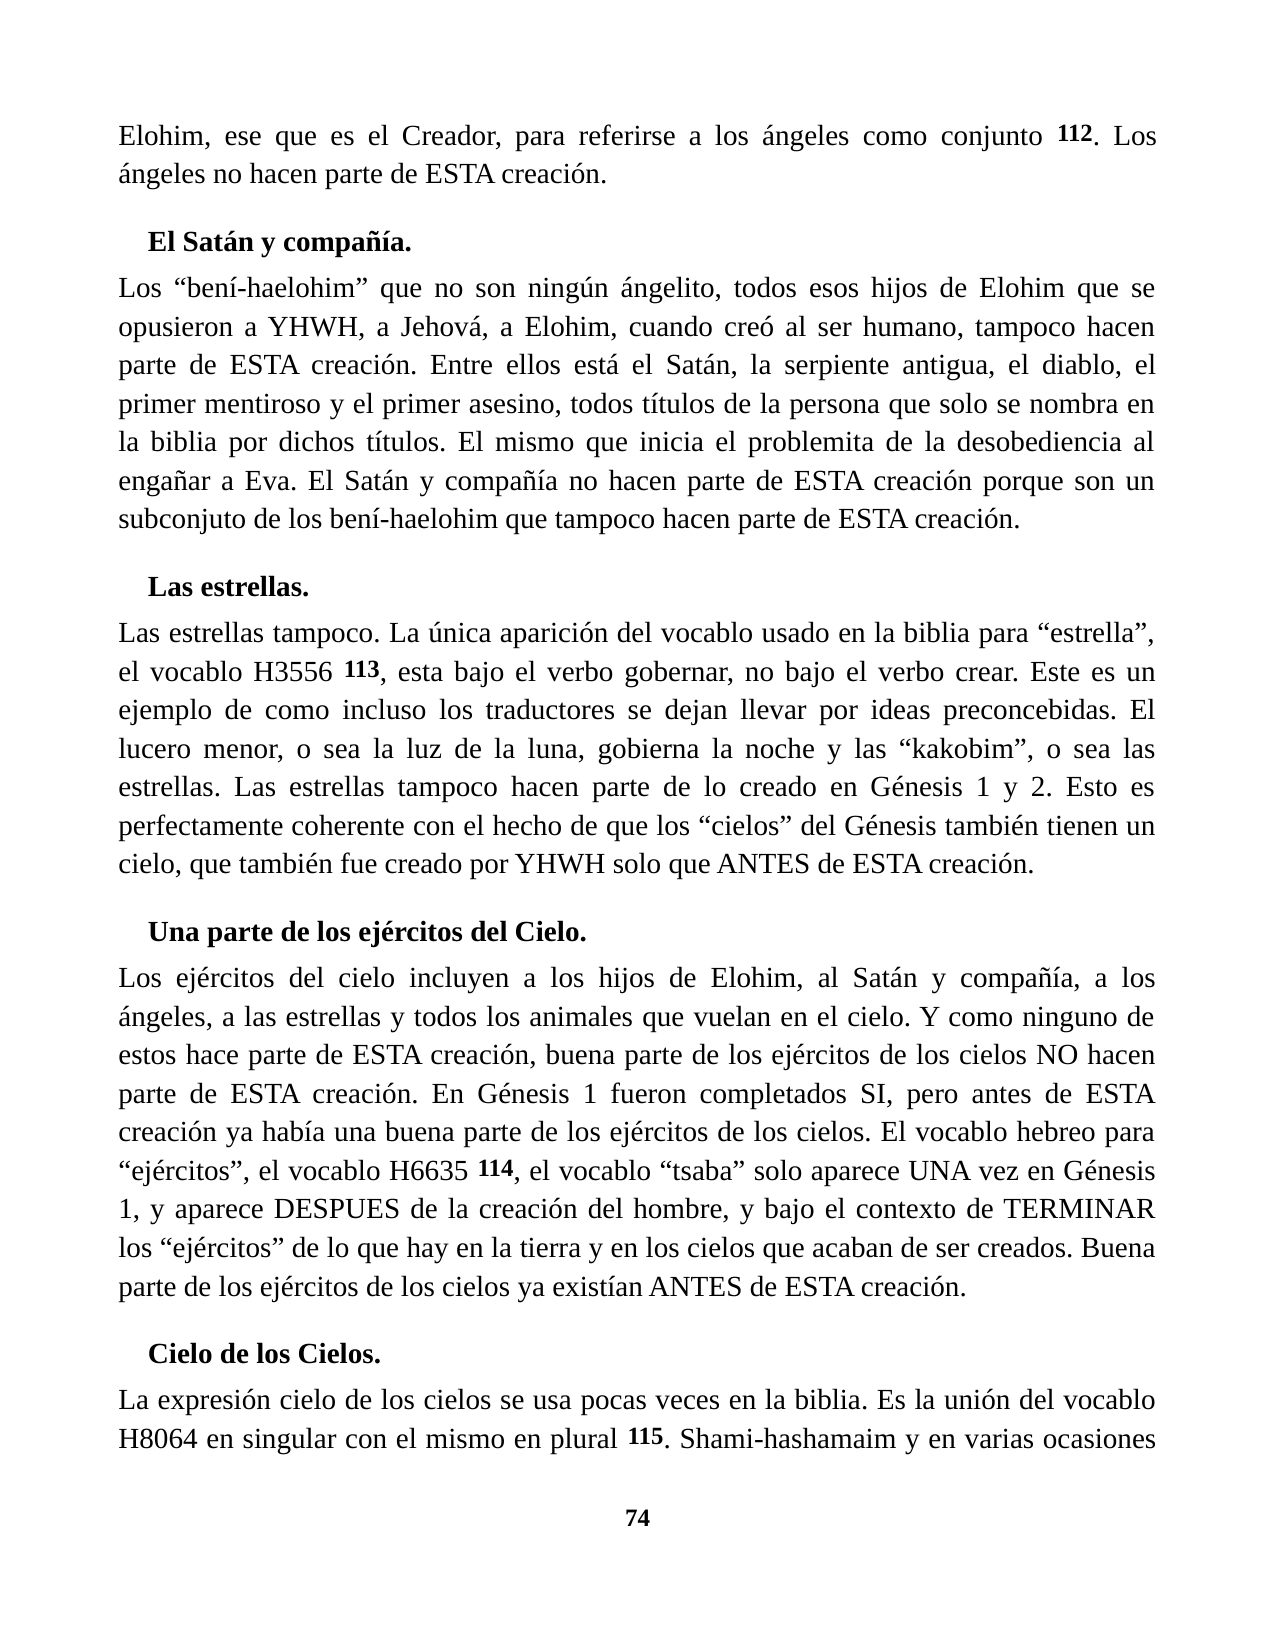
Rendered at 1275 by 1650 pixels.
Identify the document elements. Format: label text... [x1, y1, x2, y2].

text Los ejércitos del cielo incluyen a los hijos de Elohim, al Satán y compañía, a los ángeles, a las estrellas y todos los animales que vuelan en el cielo. Y como ninguno de estos hace parte de ESTA creación, buena parte de los ejércitos de los cielos NO hacen parte de ESTA creación. En Génesis 1 fueron completados SI, pero antes de ESTA creación ya había una buena parte de los ejércitos de los cielos. El vocablo hebreo para “ejércitos”, el vocablo H6635 , el vocablo “tsaba” solo aparece UNA vez en Génesis 1, y aparece DESPUES de la creación del hombre, y bajo el contexto de TERMINAR los “ejércitos” de lo que hay en la tierra y en los cielos que acaban de ser creados. Buena parte de los ejércitos de los cielos ya existían ANTES de ESTA creación. [118, 960, 1157, 1302]
text Elohim, ese que es el Creador, para referirse a los ángeles como conjunto . Los ángeles no hacen parte de ESTA creación. [118, 118, 1157, 190]
text La expresión cielo de los cielos se usa pocas veces en la biblia. Es la unión del vocablo H8064 en singular con el mismo en plural . Shami-hashamaim y en varias ocasiones [118, 1382, 1157, 1454]
subtitle Cielo de los Cielos. [148, 1336, 1157, 1370]
text Los “bení-haelohim” que no son ningún ángelito, todos esos hijos de Elohim que se opusieron a YHWH, a Jehová, a Elohim, cuando creó al ser humano, tampoco hacen parte de ESTA creación. Entre ellos está el Satán, la serpiente antigua, el diablo, el primer mentiroso y el primer asesino, todos títulos de la persona que solo se nombra en la biblia por dichos títulos. El mismo que inicia el problemita de la desobediencia al engañar a Eva. El Satán y compañía no hacen parte de ESTA creación porque son un subconjuto de los bení-haelohim que tampoco hacen parte de ESTA creación. [118, 270, 1157, 535]
subtitle El Satán y compañía. [148, 224, 1157, 258]
text Las estrellas tampoco. La única aparición del vocablo usado en la biblia para “estrella”, el vocablo H3556 , esta bajo el verbo gobernar, no bajo el verbo crear. Este es un ejemplo de como incluso los traductores se dejan llevar por ideas preconcebidas. El lucero menor, o sea la luz de la luna, gobierna la noche y las “kakobim”, o sea las estrellas. Las estrellas tampoco hacen parte de lo creado en Génesis 1 y 2. Esto es perfectamente coherente con el hecho de que los “cielos” del Génesis también tienen un cielo, que también fue creado por YHWH solo que ANTES de ESTA creación. [118, 615, 1157, 880]
subtitle Una parte de los ejércitos del Cielo. [148, 914, 1157, 948]
subtitle Las estrellas. [148, 569, 1157, 603]
